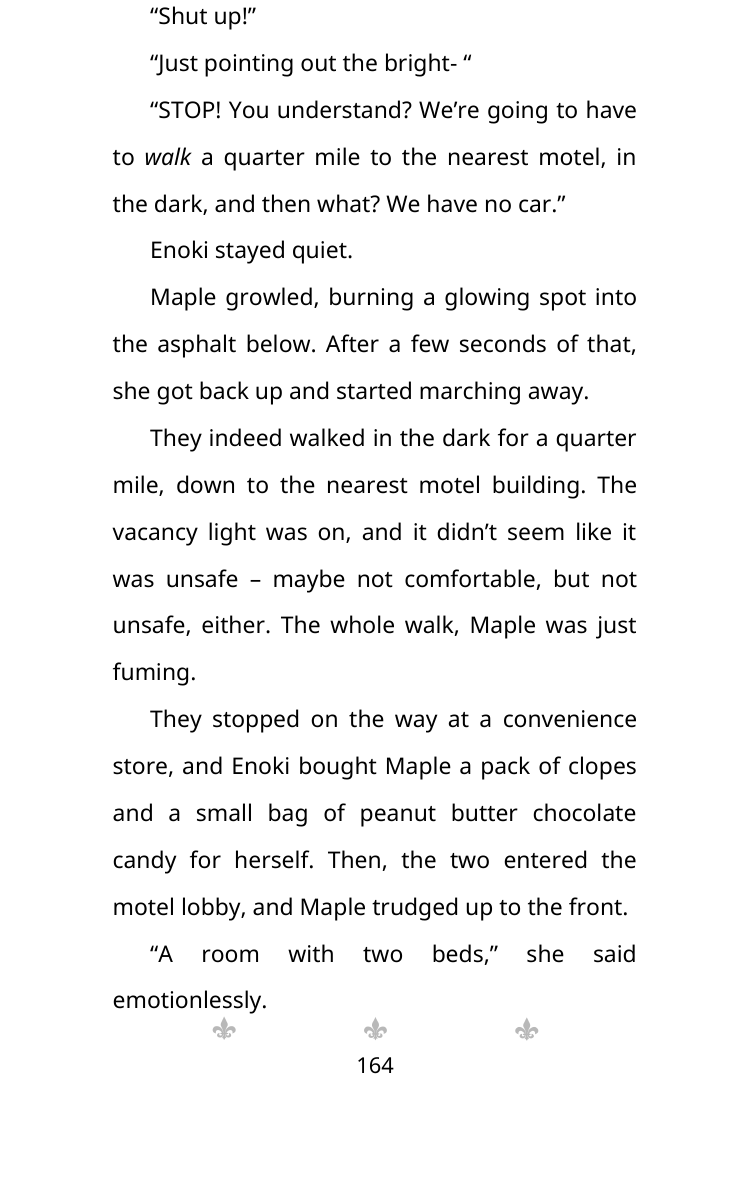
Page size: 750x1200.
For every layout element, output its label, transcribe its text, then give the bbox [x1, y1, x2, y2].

text “Shut up!” [112, 0, 637, 31]
text “STOP! You understand? We’re going to have to walk a quarter mile to the nearest motel, in the dark, and then what? We have no car.” [112, 94, 637, 219]
text Enoki stayed quiet. [112, 234, 637, 266]
text Maple growled, burning a glowing spot into the asphalt below. After a few seconds of that, she got back up and started marching away. [112, 281, 637, 406]
text They indeed walked in the dark for a quarter mile, down to the nearest motel building. The vacancy light was on, and it didn’t seem like it was unsafe – maybe not comfortable, but not unsafe, either. The whole walk, Maple was just fuming. [112, 422, 637, 687]
text “Just pointing out the bright- “ [112, 47, 637, 78]
text They stopped on the way at a convenience store, and Enoki bought Maple a pack of clopes and a small bag of peanut butter chocolate candy for herself. Then, the two entered the motel lobby, and Maple trudged up to the front. [112, 703, 637, 922]
text “A room with two beds,” she said emotionlessly. [112, 937, 637, 1016]
